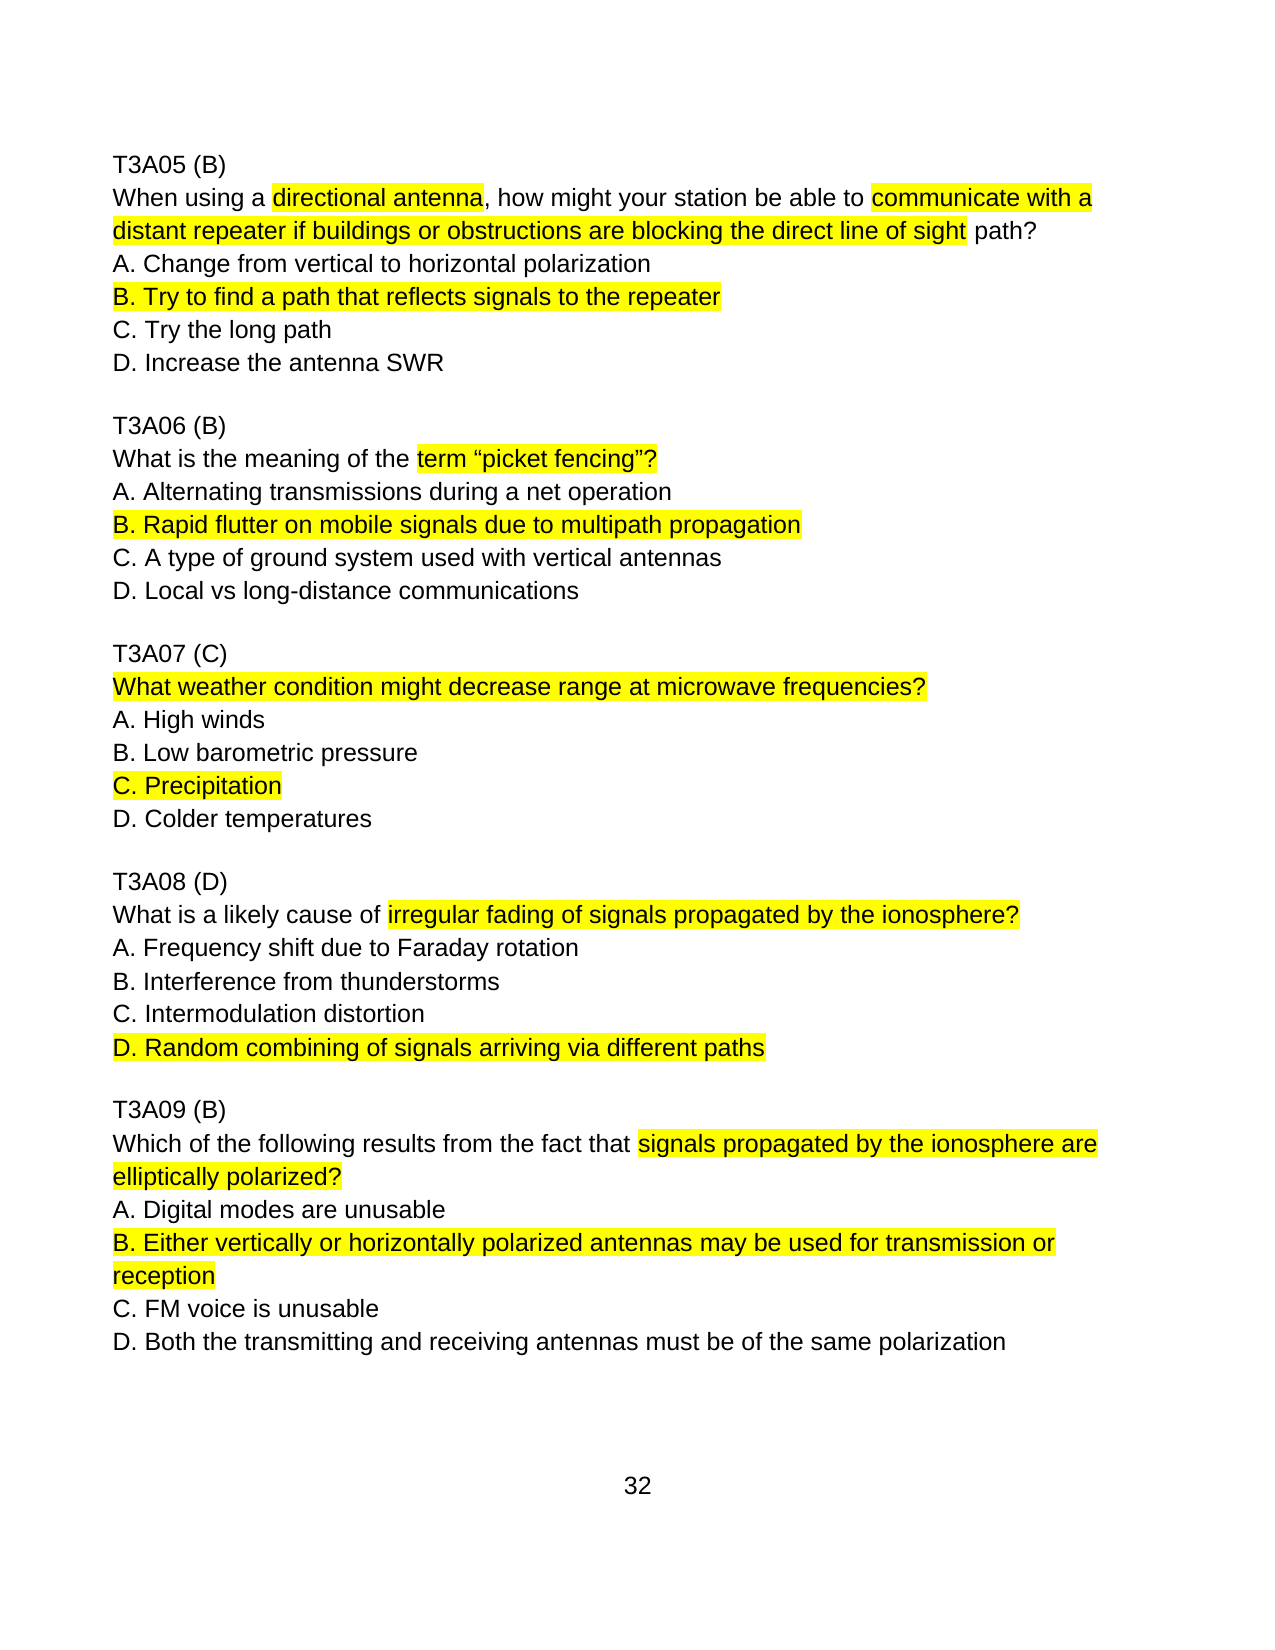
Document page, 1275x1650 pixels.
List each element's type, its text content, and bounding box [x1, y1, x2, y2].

text T3A06 (B) What is the meaning of the term “picket fencing”? A. Alternating transmissions during a net operation B. Rapid flutter on mobile signals due to multipath propagation C. A type of ground system used with vertical antennas D. Local vs long-distance communications [112, 411, 1162, 605]
text T3A09 (B) Which of the following results from the fact that signals propagated by the ionosphere are elliptically polarized? A. Digital modes are unusable B. Either vertically or horizontally polarized antennas may be used for transmission or reception C. FM voice is unusable D. Both the transmitting and receiving antennas must be of the same polarization [112, 1096, 1162, 1355]
text T3A08 (D) What is a likely cause of irregular fading of signals propagated by the ionosphere? A. Frequency shift due to Faraday rotation B. Interference from thunderstorms C. Intermodulation distortion D. Random combining of signals arriving via different paths [112, 867, 1162, 1061]
text T3A05 (B) When using a directional antenna, how might your station be able to communicate with a distant repeater if buildings or obstructions are blocking the direct line of sight path? A. Change from vertical to horizontal polarization B. Try to find a path that reflects signals to the repeater C. Try the long path D. Increase the antenna SWR [112, 150, 1162, 377]
text T3A07 (C) What weather condition might decrease range at microwave frequencies? A. High winds B. Low barometric pressure C. Precipitation D. Colder temperatures [112, 639, 1162, 833]
